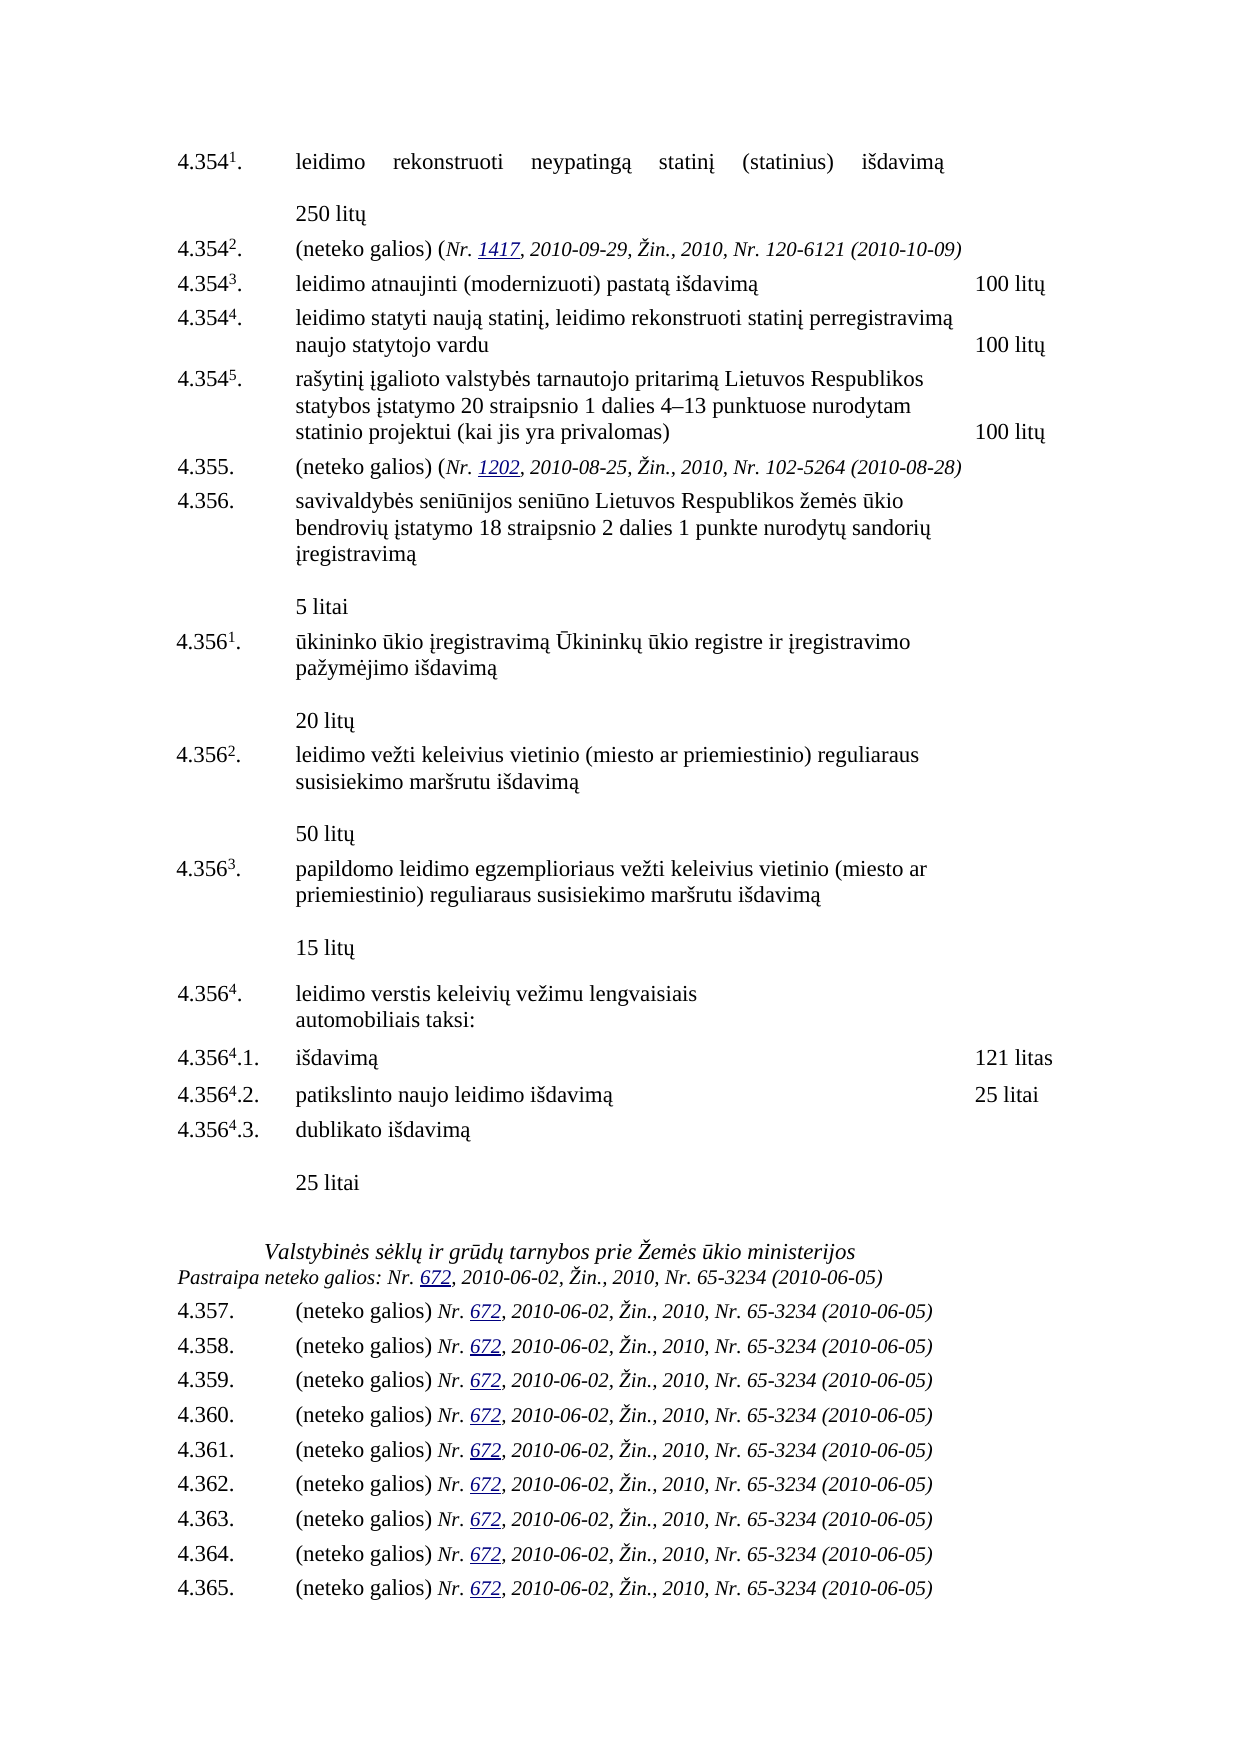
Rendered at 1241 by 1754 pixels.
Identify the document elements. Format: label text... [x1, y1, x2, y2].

text Valstybinės sėklų ir grūdų tarnybos prie Žemės ūkio ministerijos [177, 1238, 945, 1264]
text 4.356. savivaldybės seniūnijos seniūno Lietuvos Respublikos žemės ūkio bendrovių įstatymo 18 straipsnio 2 dalies 1 punkte nurodytų sandorių įregistravimą 5 litai [177, 488, 945, 619]
text 4.364. (neteko galios) Nr. 672, 2010-06-02, Žin., 2010, Nr. 65-3234 (2010-06-05) [177, 1540, 945, 1566]
text 4.3545. rašytinį įgalioto valstybės tarnautojo pritarimą Lietuvos Respublikos statybos įstatymo 20 straipsnio 1 dalies 4–13 punktuose nurodytam statinio projektui (kai jis yra privalomas) 100 litų [177, 366, 1122, 444]
text 4.361. (neteko galios) Nr. 672, 2010-06-02, Žin., 2010, Nr. 65-3234 (2010-06-05) [177, 1436, 945, 1462]
text 4.360. (neteko galios) Nr. 672, 2010-06-02, Žin., 2010, Nr. 65-3234 (2010-06-05) [177, 1401, 945, 1427]
text 4.362. (neteko galios) Nr. 672, 2010-06-02, Žin., 2010, Nr. 65-3234 (2010-06-05) [177, 1470, 945, 1497]
text 4.3564. leidimo verstis keleivių vežimu lengvaisiais [177, 969, 1122, 1006]
text 4.355. (neteko galios) (Nr. 1202, 2010-08-25, Žin., 2010, Nr. 102-5264 (2010-08-28) [177, 453, 1122, 479]
text 4.3563. papildomo leidimo egzemplioriaus vežti keleivius vietinio (miesto ar priemiestinio) reguliaraus susisiekimo maršrutu išdavimą 15 litų [176, 855, 945, 961]
text 4.357. (neteko galios) Nr. 672, 2010-06-02, Žin., 2010, Nr. 65-3234 (2010-06-05) [177, 1297, 945, 1323]
text 4.363. (neteko galios) Nr. 672, 2010-06-02, Žin., 2010, Nr. 65-3234 (2010-06-05) [177, 1505, 945, 1531]
text 4.359. (neteko galios) Nr. 672, 2010-06-02, Žin., 2010, Nr. 65-3234 (2010-06-05) [177, 1366, 945, 1393]
text 4.3562. leidimo vežti keleivius vietinio (miesto ar priemiestinio) reguliaraus susisiekimo maršrutu išdavimą 50 litų [176, 741, 945, 847]
text 4.3542. (neteko galios) (Nr. 1417, 2010-09-29, Žin., 2010, Nr. 120-6121 (2010-10-09) [177, 235, 974, 261]
text 4.365. (neteko galios) Nr. 672, 2010-06-02, Žin., 2010, Nr. 65-3234 (2010-06-05) [177, 1574, 945, 1601]
text 4.358. (neteko galios) Nr. 672, 2010-06-02, Žin., 2010, Nr. 65-3234 (2010-06-05) [177, 1332, 945, 1358]
text 4.3564.2. patikslinto naujo leidimo išdavimą 25 litai [177, 1070, 1122, 1108]
text Pastraipa neteko galios: Nr. 672, 2010-06-02, Žin., 2010, Nr. 65-3234 (2010-06-05) [177, 1264, 945, 1289]
text 4.3564.3. dublikato išdavimą 25 litai [177, 1116, 930, 1195]
text 4.3544. leidimo statyti naują statinį, leidimo rekonstruoti statinį perregistravimą naujo statytojo vardu 100 litų [177, 304, 1122, 357]
text 4.3543. leidimo atnaujinti (modernizuoti) pastatą išdavimą 100 litų [177, 270, 1122, 296]
text 4.3564.1. išdavimą 121 litas [177, 1033, 1122, 1070]
text 4.3541. leidimo rekonstruoti neypatingą statinį (statinius) išdavimą 250 litų [177, 148, 945, 227]
text automobiliais taksi: [177, 1006, 1122, 1033]
text 4.3561. ūkininko ūkio įregistravimą Ūkininkų ūkio registre ir įregistravimo pažymėjimo išdavimą 20 litų [176, 628, 945, 733]
